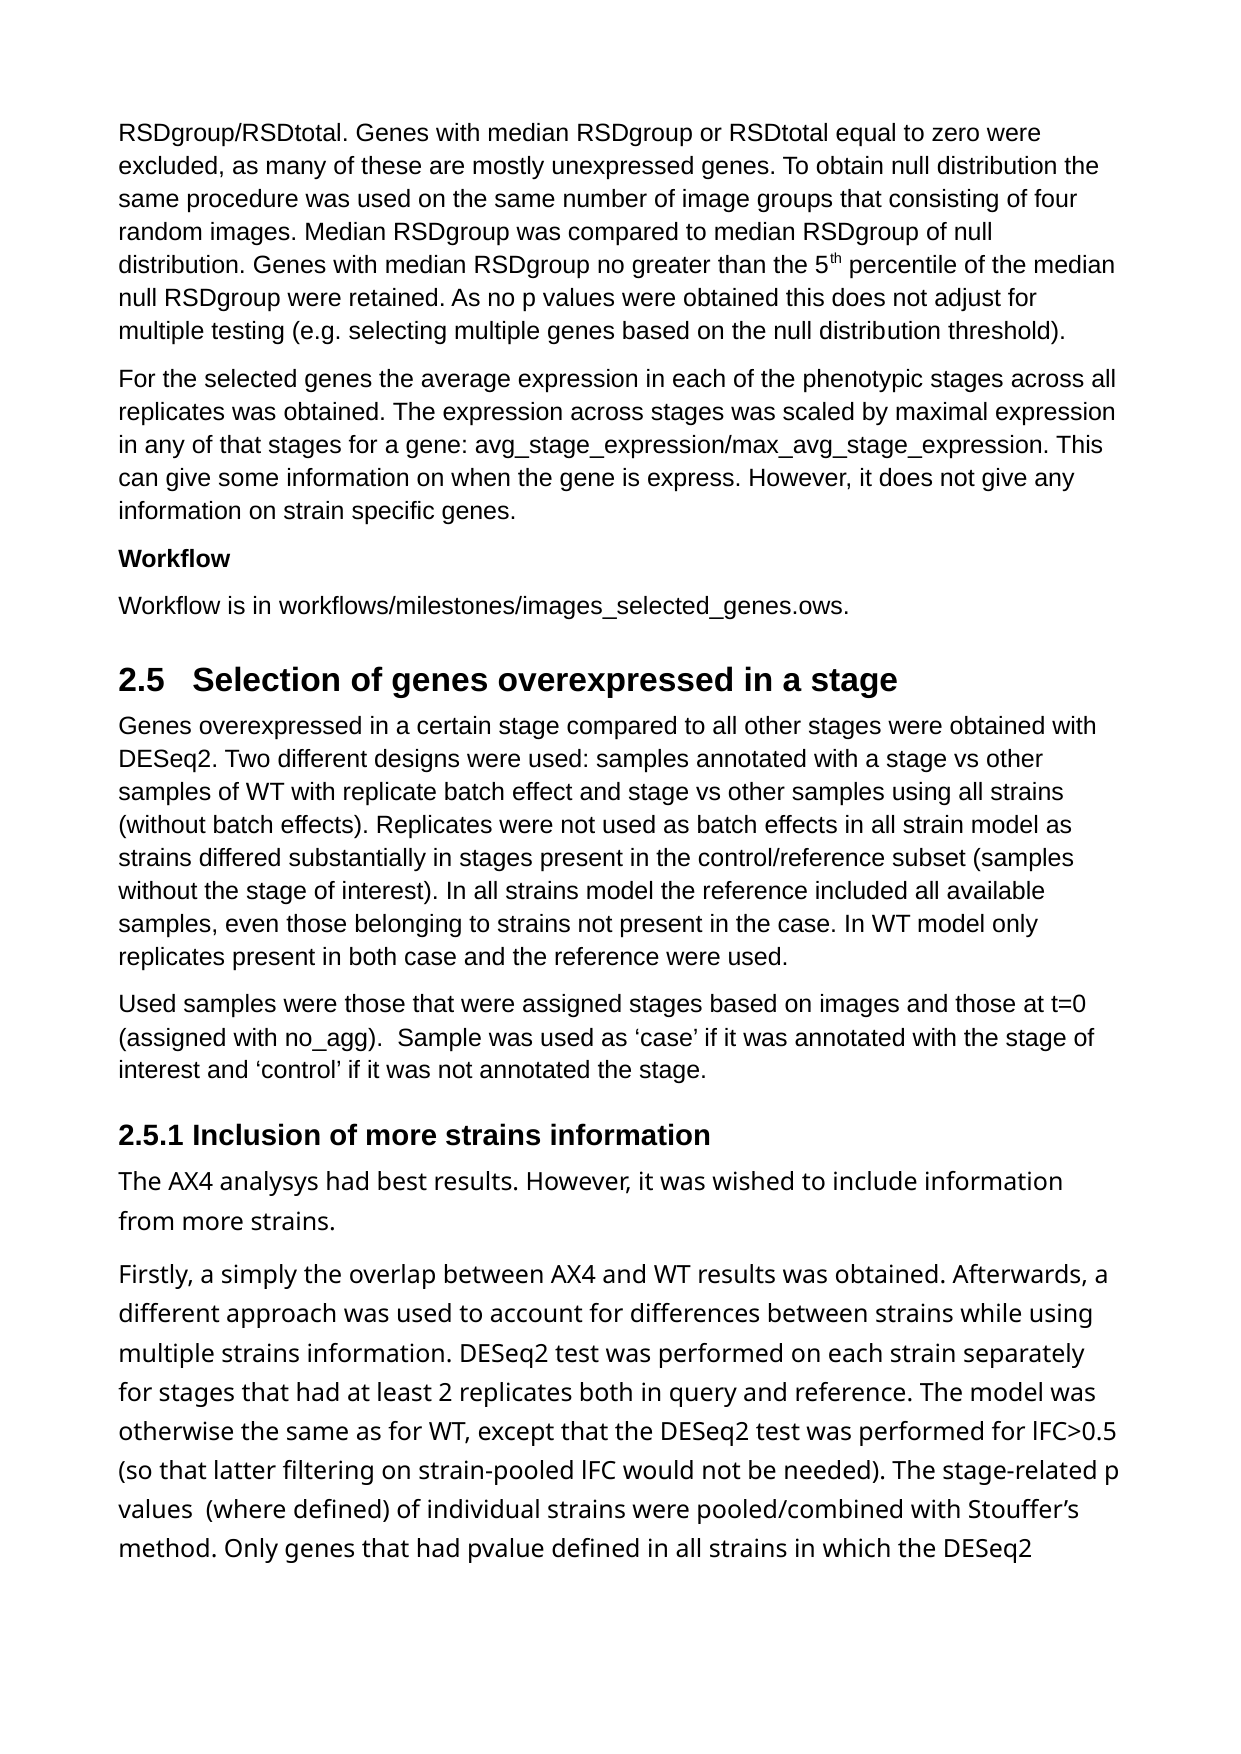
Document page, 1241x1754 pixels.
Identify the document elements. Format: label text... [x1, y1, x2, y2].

subtitle Selection of genes overexpressed in a stage [118, 659, 1122, 698]
subtitle Inclusion of more strains information [118, 1118, 1122, 1151]
text Firstly, a simply the overlap between AX4 and WT results was obtained. Afterwards, a different approach was used to account for differences between strains while using multiple strains information. DESeq2 test was performed on each strain separately for stages that had at least 2 replicates both in query and reference. The model was otherwise the same as for WT, except that the DESeq2 test was performed for lFC>0.5 (so that latter filtering on strain-pooled lFC would not be needed). The stage-related p values (where defined) of individual strains were pooled/combined with Stouffer’s method. Only genes that had pvalue defined in all strains in which the DESeq2 [118, 1257, 1122, 1565]
text Workflow is in workflows/milestones/images_selected_genes.ows. [118, 591, 1122, 620]
text Used samples were those that were assigned stages based on images and those at t=0 (assigned with no_agg). Sample was used as ‘case’ if it was annotated with the stage of interest and ‘control’ if it was not annotated the stage. [118, 989, 1122, 1084]
text RSDgroup/RSDtotal. Genes with median RSDgroup or RSDtotal equal to zero were excluded, as many of these are mostly unexpressed genes. To obtain null distribution the same procedure was used on the same number of image groups that consisting of four random images. Median RSDgroup was compared to median RSDgroup of null distribution. Genes with median RSDgroup no greater than the 5th percentile of the median null RSDgroup were retained. As no p values were obtained this does not adjust for multiple testing (e.g. selecting multiple genes based on the null distribution threshold). [118, 118, 1122, 345]
text Workflow [118, 543, 1122, 572]
text For the selected genes the average expression in each of the phenotypic stages across all replicates was obtained. The expression across stages was scaled by maximal expression in any of that stages for a gene: avg_stage_expression/max_avg_stage_expression. This can give some information on when the gene is express. However, it does not give any information on strain specific genes. [118, 364, 1122, 525]
text The AX4 analysys had best results. However, it was wished to include information from more strains. [118, 1164, 1122, 1237]
text Genes overexpressed in a certain stage compared to all other stages were obtained with DESeq2. Two different designs were used: samples annotated with a stage vs other samples of WT with replicate batch effect and stage vs other samples using all strains (without batch effects). Replicates were not used as batch effects in all strain model as strains differed substantially in stages present in the control/reference subset (samples without the stage of interest). In all strains model the reference included all available samples, even those belonging to strains not present in the case. In WT model only replicates present in both case and the reference were used. [118, 711, 1122, 971]
